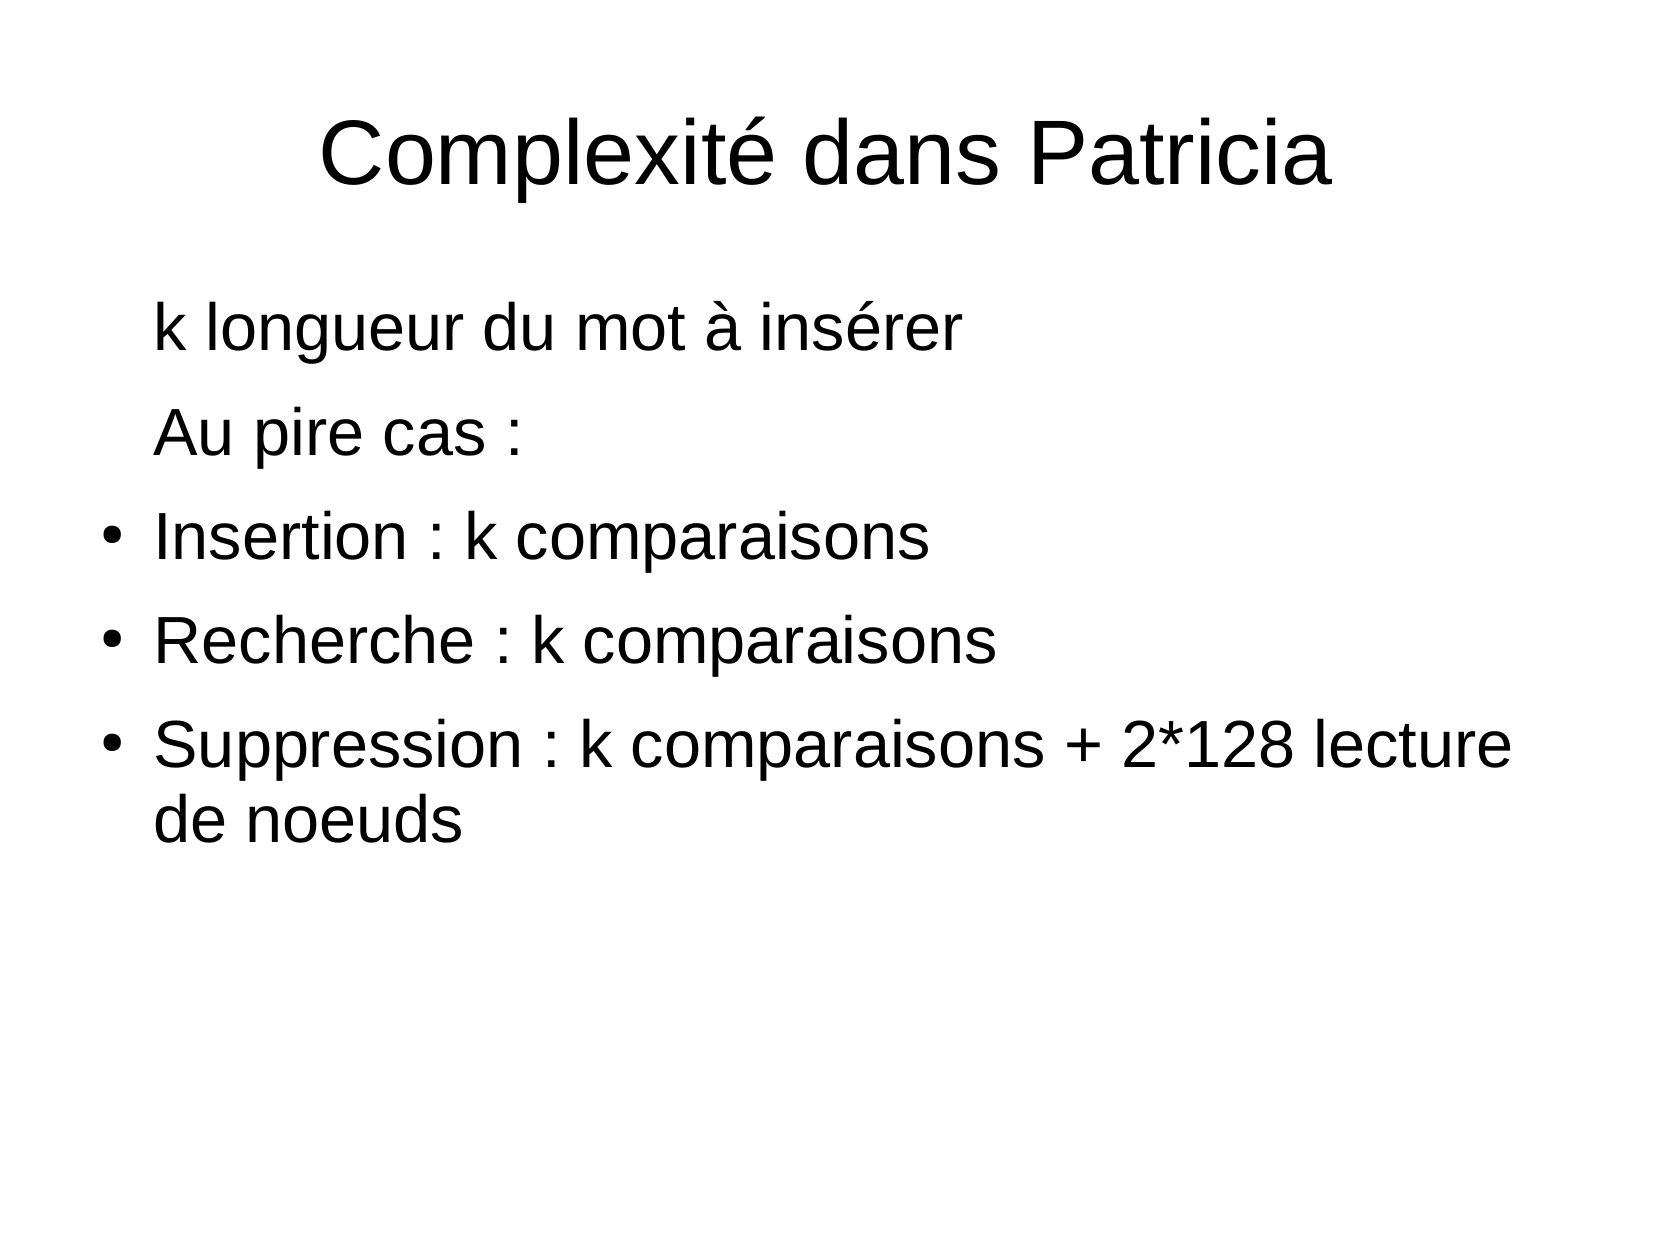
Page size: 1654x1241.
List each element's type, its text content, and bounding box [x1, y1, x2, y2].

list k longueur du mot à insérer Au pire cas : Insertion : k comparaisons Recherche : k comparaisons Suppression : k comparaisons + 2*128 lecture de noeuds [82, 290, 1571, 1010]
title Complexité dans Patricia [82, 49, 1571, 257]
